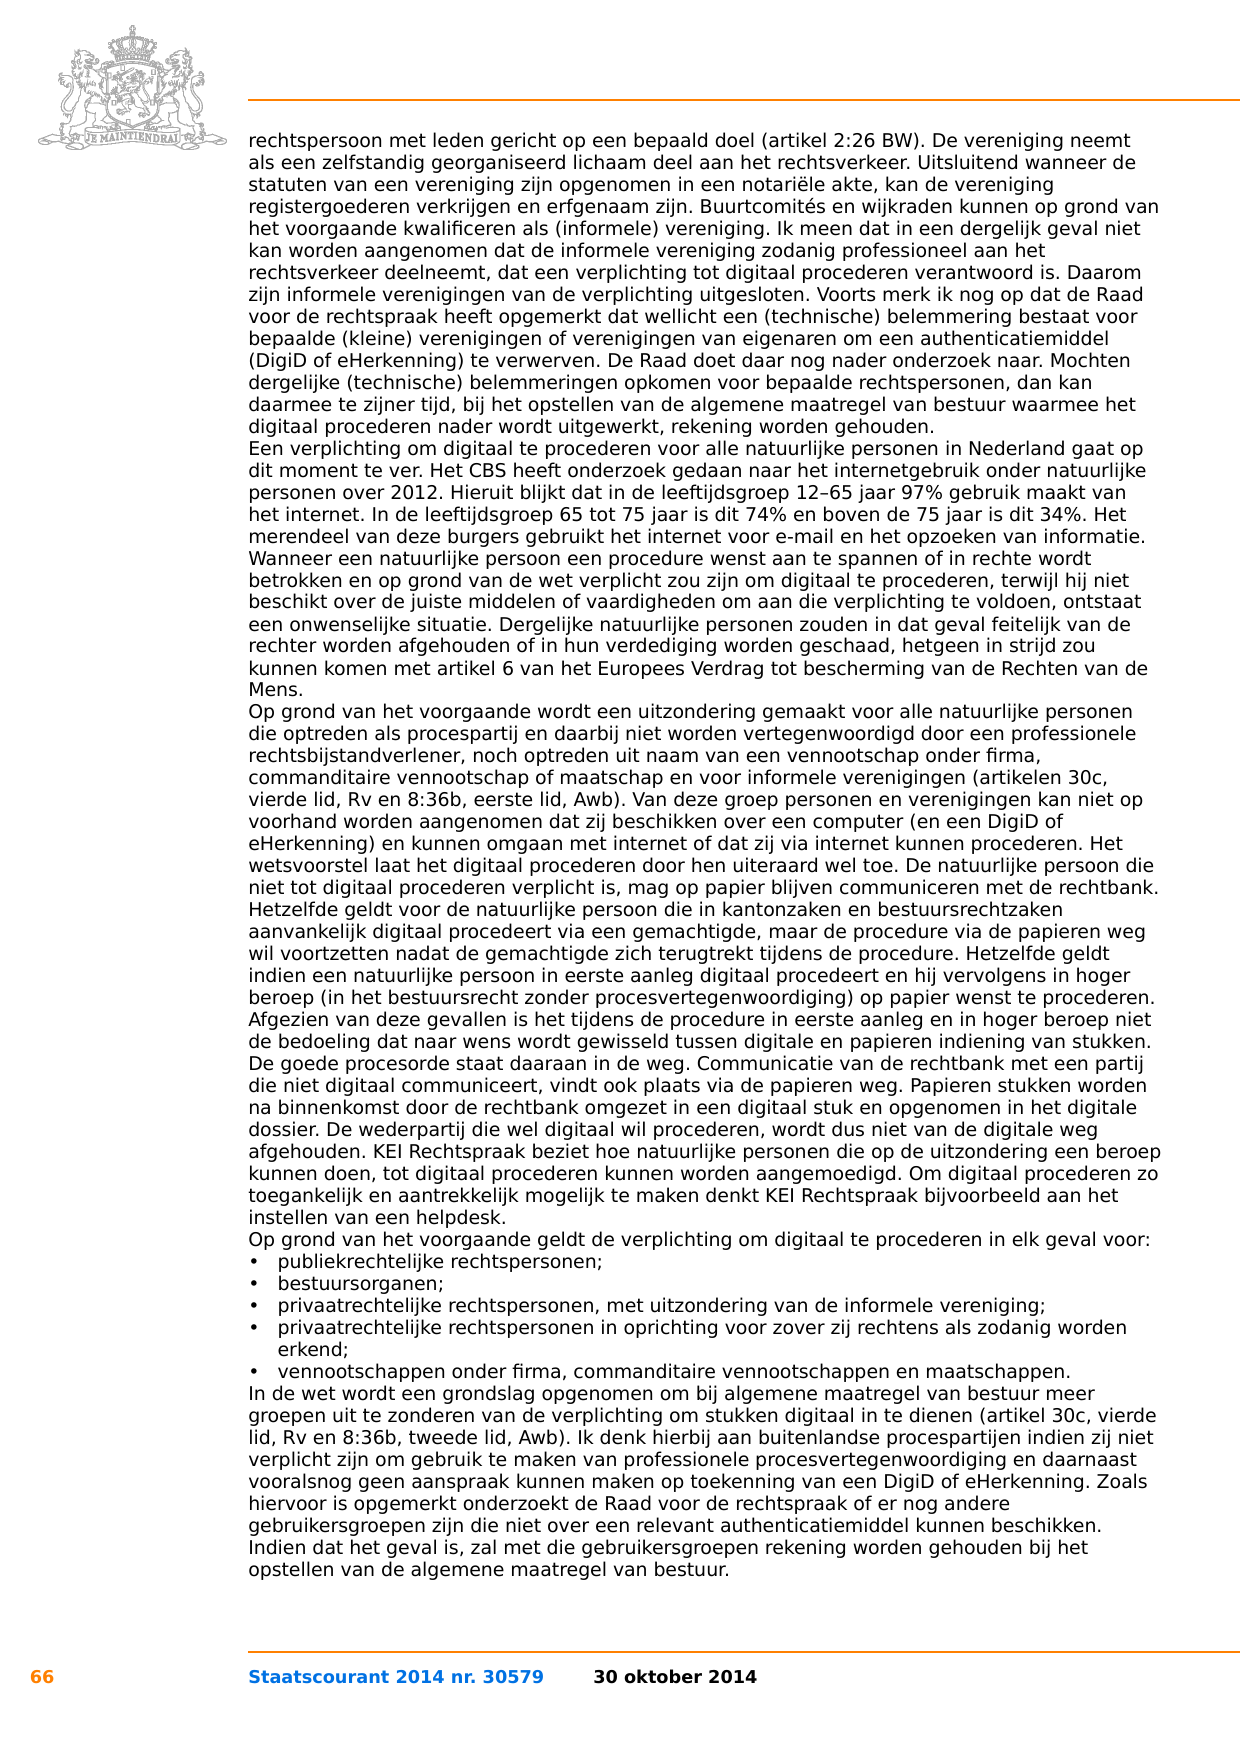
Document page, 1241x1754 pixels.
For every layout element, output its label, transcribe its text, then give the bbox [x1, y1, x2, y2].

picture [38, 25, 227, 150]
text Een verplichting om digitaal te procederen voor alle natuurlijke personen in Nederland gaat op dit moment te ver. Het CBS heeft onderzoek gedaan naar het internetgebruik onder natuurlijke personen over 2012. Hieruit blijkt dat in de leeftijdsgroep 12–65 jaar 97% gebruik maakt van het internet. In de leeftijdsgroep 65 tot 75 jaar is dit 74% en boven de 75 jaar is dit 34%. Het merendeel van deze burgers gebruikt het internet voor e-mail en het opzoeken van informatie. Wanneer een natuurlijke persoon een procedure wenst aan te spannen of in rechte wordt betrokken en op grond van de wet verplicht zou zijn om digitaal te procederen, terwijl hij niet beschikt over de juiste middelen of vaardigheden om aan die verplichting te voldoen, ontstaat een onwenselijke situatie. Dergelijke natuurlijke personen zouden in dat geval feitelijk van de rechter worden afgehouden of in hun verdediging worden geschaad, hetgeen in strijd zou kunnen komen met artikel 6 van het Europees Verdrag tot bescherming van de Rechten van de Mens. [248, 438, 1163, 701]
text In de wet wordt een grondslag opgenomen om bij algemene maatregel van bestuur meer groepen uit te zonderen van de verplichting om stukken digitaal in te dienen (artikel 30c, vierde lid, Rv en 8:36b, tweede lid, Awb). Ik denk hierbij aan buitenlandse procespartijen indien zij niet verplicht zijn om gebruik te maken van professionele procesvertegenwoordiging en daarnaast vooralsnog geen aanspraak kunnen maken op toekenning van een DigiD of eHerkenning. Zoals hiervoor is opgemerkt onderzoekt de Raad voor de rechtspraak of er nog andere gebruikersgroepen zijn die niet over een relevant authenticatiemiddel kunnen beschikken. Indien dat het geval is, zal met die gebruikersgroepen rekening worden gehouden bij het opstellen van de algemene maatregel van bestuur. [248, 1383, 1163, 1581]
text • publiekrechtelijke rechtspersonen; [248, 1251, 1163, 1273]
text • privaatrechtelijke rechtspersonen, met uitzondering van de informele vereniging; [248, 1295, 1163, 1317]
text rechtspersoon met leden gericht op een bepaald doel (artikel 2:26 BW). De vereniging neemt als een zelfstandig georganiseerd lichaam deel aan het rechtsverkeer. Uitsluitend wanneer de statuten van een vereniging zijn opgenomen in een notariële akte, kan de vereniging registergoederen verkrijgen en erfgenaam zijn. Buurtcomités en wijkraden kunnen op grond van het voorgaande kwalificeren als (informele) vereniging. Ik meen dat in een dergelijk geval niet kan worden aangenomen dat de informele vereniging zodanig professioneel aan het rechtsverkeer deelneemt, dat een verplichting tot digitaal procederen verantwoord is. Daarom zijn informele verenigingen van de verplichting uitgesloten. Voorts merk ik nog op dat de Raad voor de rechtspraak heeft opgemerkt dat wellicht een (technische) belemmering bestaat voor bepaalde (kleine) verenigingen of verenigingen van eigenaren om een authenticatiemiddel (DigiD of eHerkenning) te verwerven. De Raad doet daar nog nader onderzoek naar. Mochten dergelijke (technische) belemmeringen opkomen voor bepaalde rechtspersonen, dan kan daarmee te zijner tijd, bij het opstellen van de algemene maatregel van bestuur waarmee het digitaal procederen nader wordt uitgewerkt, rekening worden gehouden. [248, 130, 1163, 438]
text Op grond van het voorgaande wordt een uitzondering gemaakt voor alle natuurlijke personen die optreden als procespartij en daarbij niet worden vertegenwoordigd door een professionele rechtsbijstandverlener, noch optreden uit naam van een vennootschap onder firma, commanditaire vennootschap of maatschap en voor informele verenigingen (artikelen 30c, vierde lid, Rv en 8:36b, eerste lid, Awb). Van deze groep personen en verenigingen kan niet op voorhand worden aangenomen dat zij beschikken over een computer (en een DigiD of eHerkenning) en kunnen omgaan met internet of dat zij via internet kunnen procederen. Het wetsvoorstel laat het digitaal procederen door hen uiteraard wel toe. De natuurlijke persoon die niet tot digitaal procederen verplicht is, mag op papier blijven communiceren met de rechtbank. Hetzelfde geldt voor de natuurlijke persoon die in kantonzaken en bestuursrechtzaken aanvankelijk digitaal procedeert via een gemachtigde, maar de procedure via de papieren weg wil voortzetten nadat de gemachtigde zich terugtrekt tijdens de procedure. Hetzelfde geldt indien een natuurlijke persoon in eerste aanleg digitaal procedeert en hij vervolgens in hoger beroep (in het bestuursrecht zonder procesvertegenwoordiging) op papier wenst te procederen. Afgezien van deze gevallen is het tijdens de procedure in eerste aanleg en in hoger beroep niet de bedoeling dat naar wens wordt gewisseld tussen digitale en papieren indiening van stukken. De goede procesorde staat daaraan in de weg. Communicatie van de rechtbank met een partij die niet digitaal communiceert, vindt ook plaats via de papieren weg. Papieren stukken worden na binnenkomst door de rechtbank omgezet in een digitaal stuk en opgenomen in het digitale dossier. De wederpartij die wel digitaal wil procederen, wordt dus niet van de digitale weg afgehouden. KEI Rechtspraak beziet hoe natuurlijke personen die op de uitzondering een beroep kunnen doen, tot digitaal procederen kunnen worden aangemoedigd. Om digitaal procederen zo toegankelijk en aantrekkelijk mogelijk te maken denkt KEI Rechtspraak bijvoorbeeld aan het instellen van een helpdesk. [248, 701, 1163, 1229]
text • vennootschappen onder firma, commanditaire vennootschappen en maatschappen. [248, 1361, 1163, 1383]
text • privaatrechtelijke rechtspersonen in oprichting voor zover zij rechtens als zodanig worden erkend; [248, 1317, 1163, 1361]
text • bestuursorganen; [248, 1273, 1163, 1295]
text Op grond van het voorgaande geldt de verplichting om digitaal te procederen in elk geval voor: [248, 1229, 1163, 1251]
